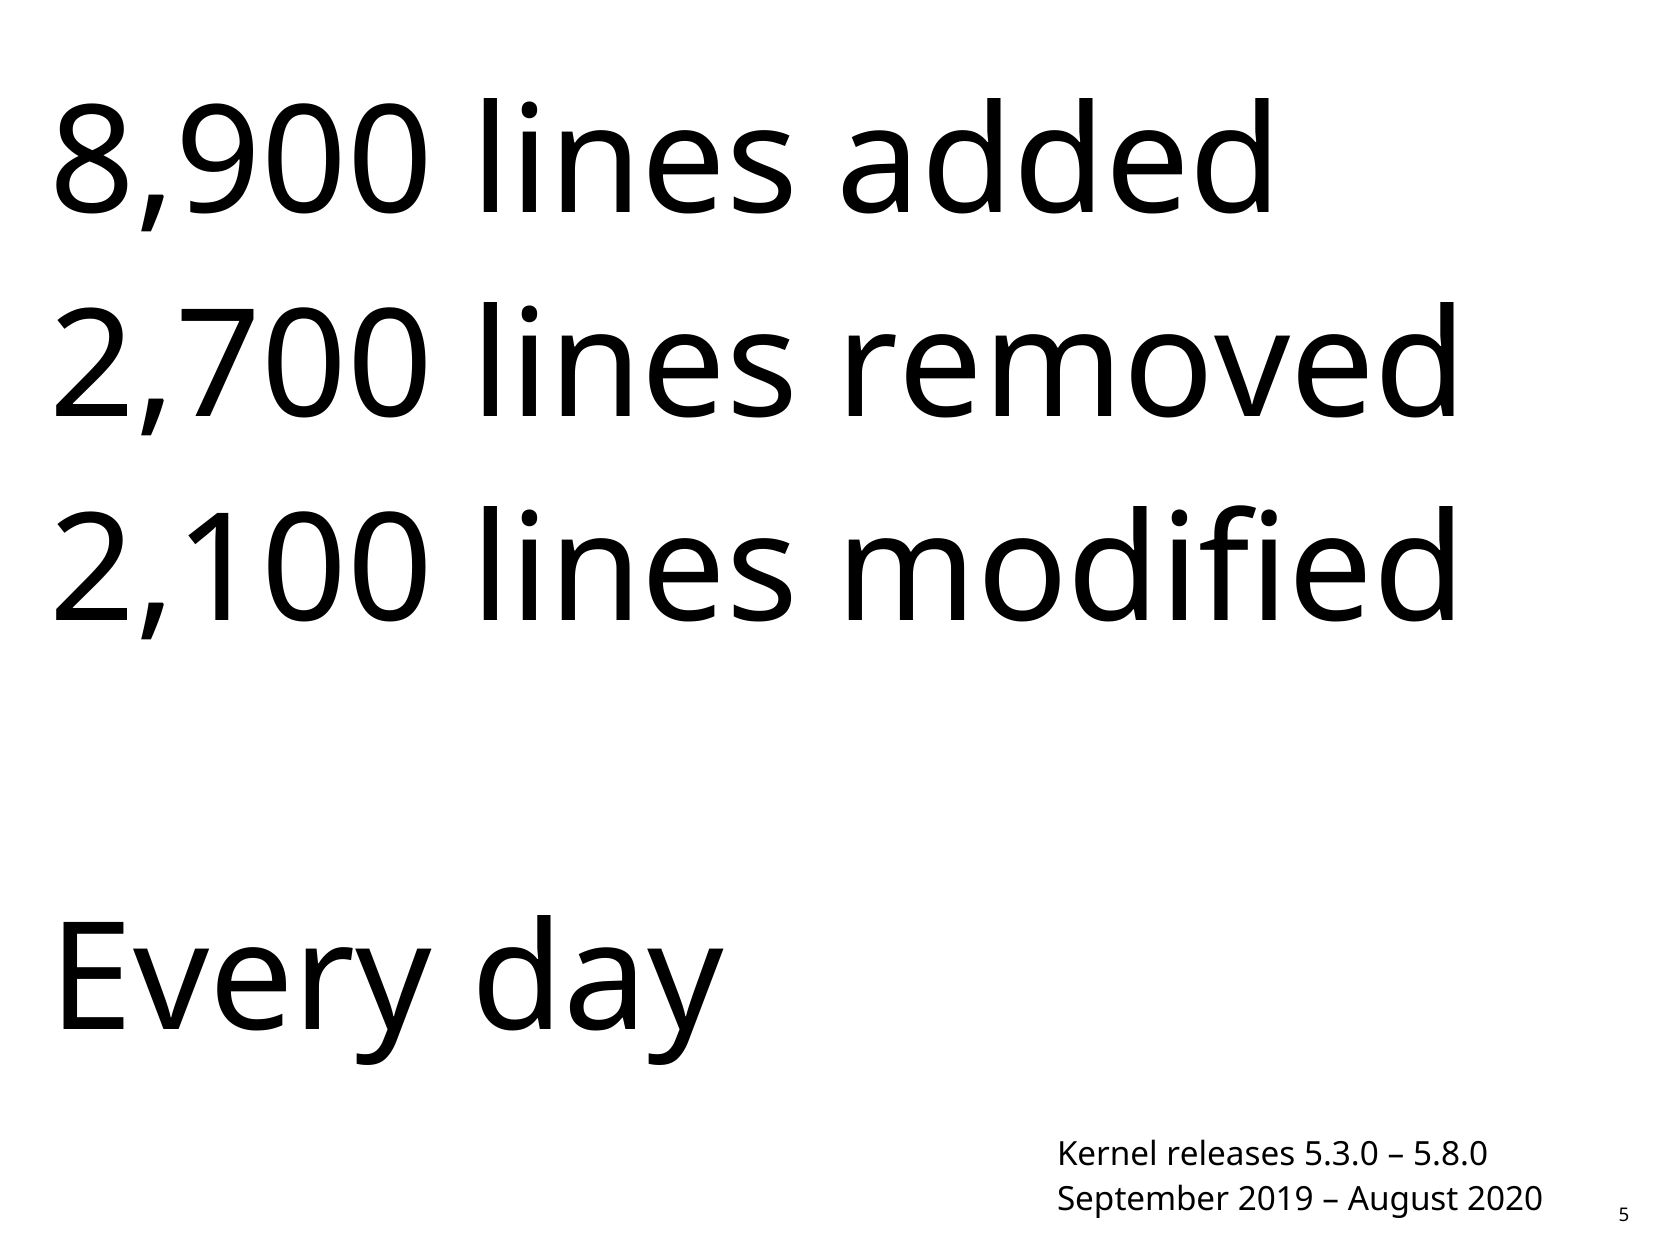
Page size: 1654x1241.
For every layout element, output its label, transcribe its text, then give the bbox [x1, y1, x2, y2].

text_box [1598, 1194, 1654, 1241]
text_box 8,900 lines added 2,700 lines removed 2,100 lines modified Every day [34, 44, 1629, 960]
text_box Kernel releases 5.3.0 – 5.8.0 September 2019 – August 2020 [1042, 1122, 1569, 1218]
